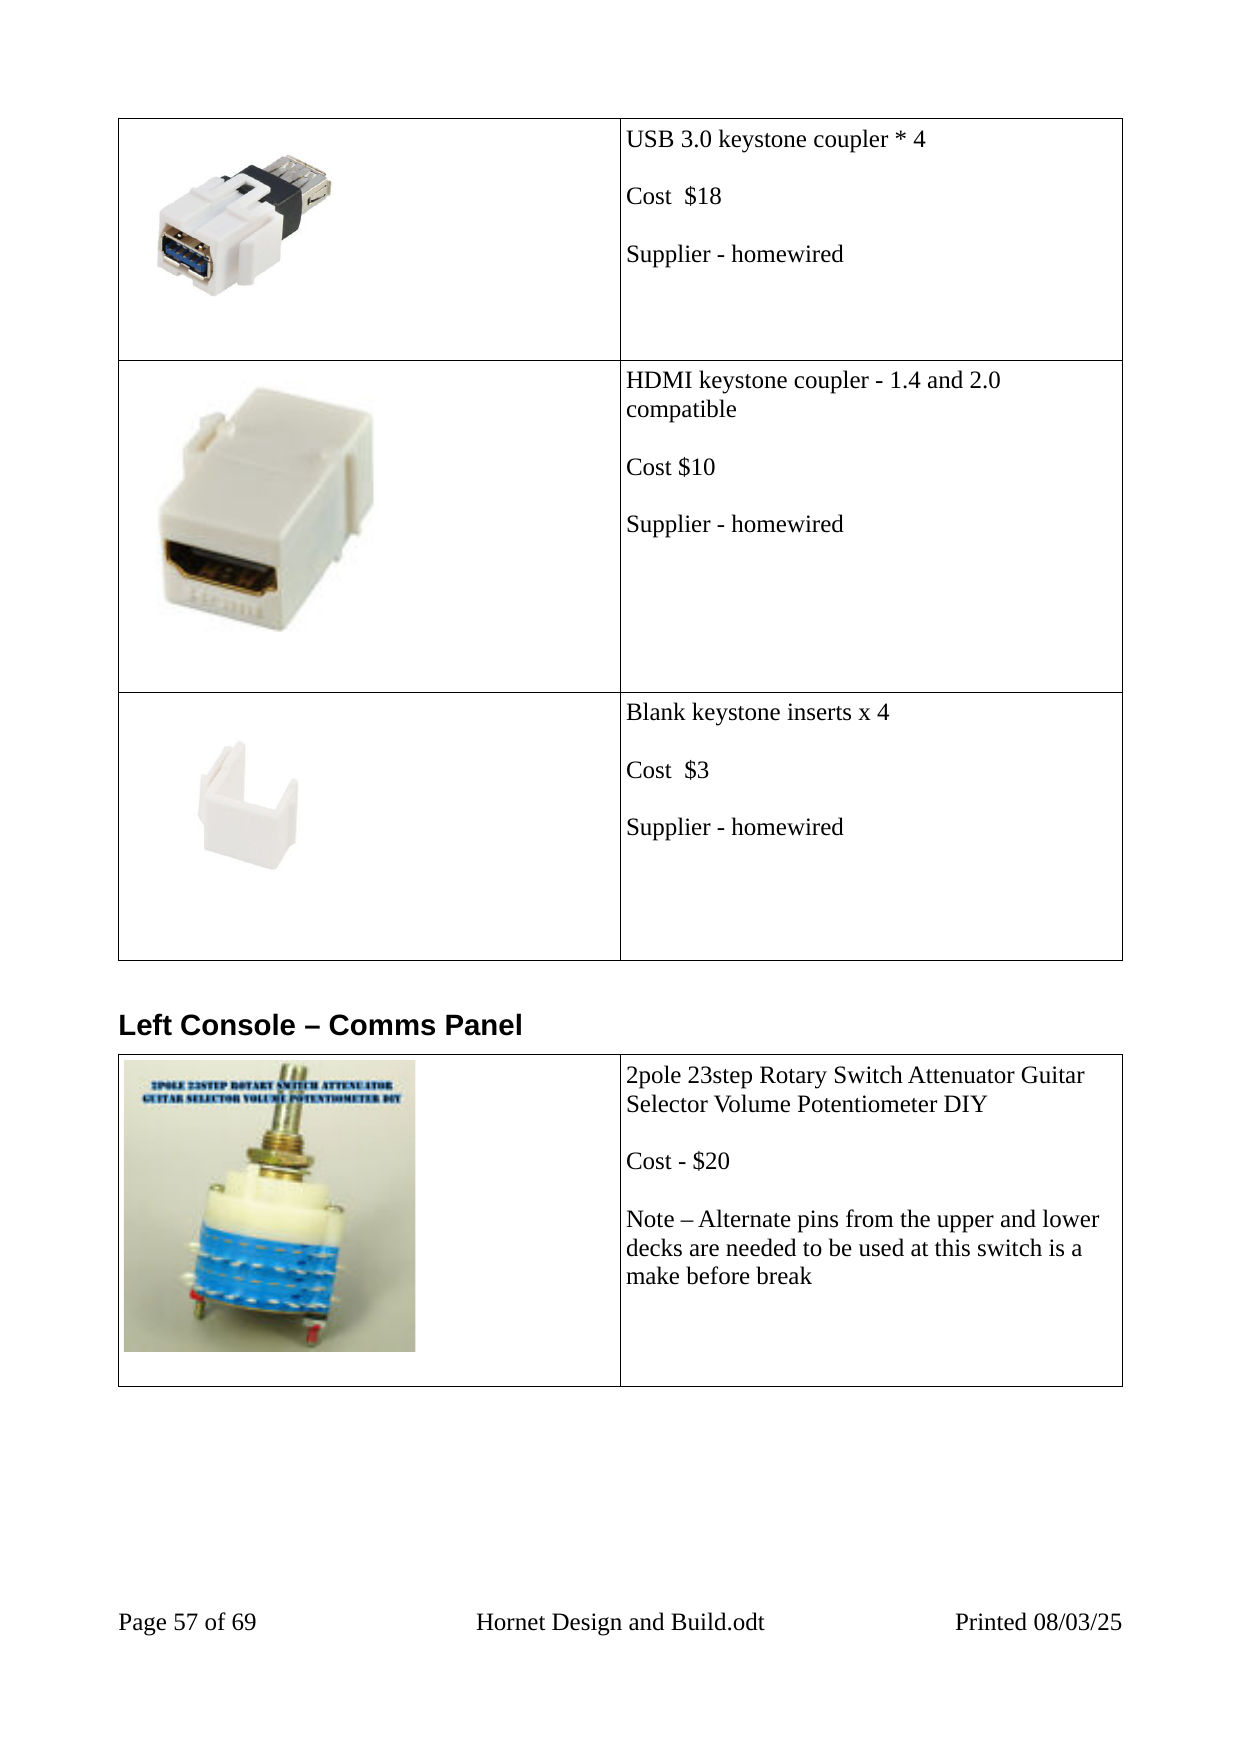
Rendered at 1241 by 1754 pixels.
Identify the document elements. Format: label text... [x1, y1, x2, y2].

table_cell [119, 119, 620, 359]
table_cell [119, 361, 620, 692]
table_cell HDMI keystone coupler - 1.4 and 2.0 compatible Cost $10 Supplier - homewired [621, 361, 1122, 692]
subtitle Left Console – Comms Panel [118, 1008, 1122, 1042]
table_header 2pole 23step Rotary Switch Attenuator Guitar Selector Volume Potentiometer DIY Cost - $20 Note – Alternate pins from the upper and lower decks are needed to be used at this switch is a make before break [621, 1055, 1122, 1386]
picture [123, 697, 375, 926]
table_cell [119, 693, 620, 960]
table_cell Blank keystone inserts x 4 Cost $3 Supplier - homewired [621, 693, 1122, 960]
picture [123, 365, 397, 657]
table_header [119, 1055, 620, 1386]
table_cell USB 3.0 keystone coupler * 4 Cost $18 Supplier - homewired [621, 119, 1122, 359]
picture [123, 1060, 416, 1352]
picture [123, 123, 364, 326]
